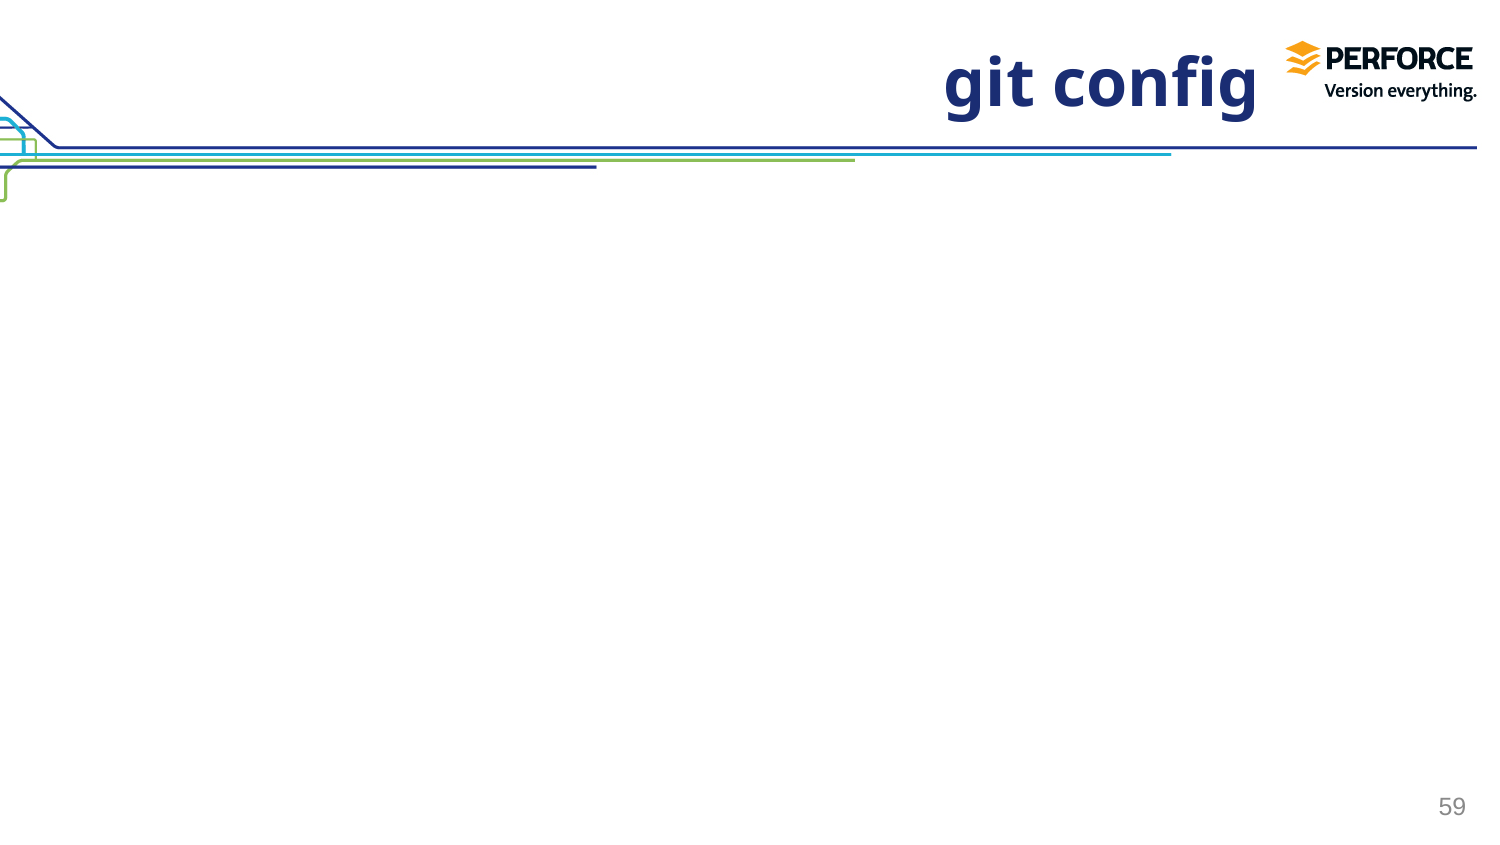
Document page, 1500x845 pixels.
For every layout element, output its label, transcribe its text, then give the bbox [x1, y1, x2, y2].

text_box [1131, 782, 1482, 828]
picture [0, 0, 1500, 845]
title git config [825, 9, 1276, 151]
